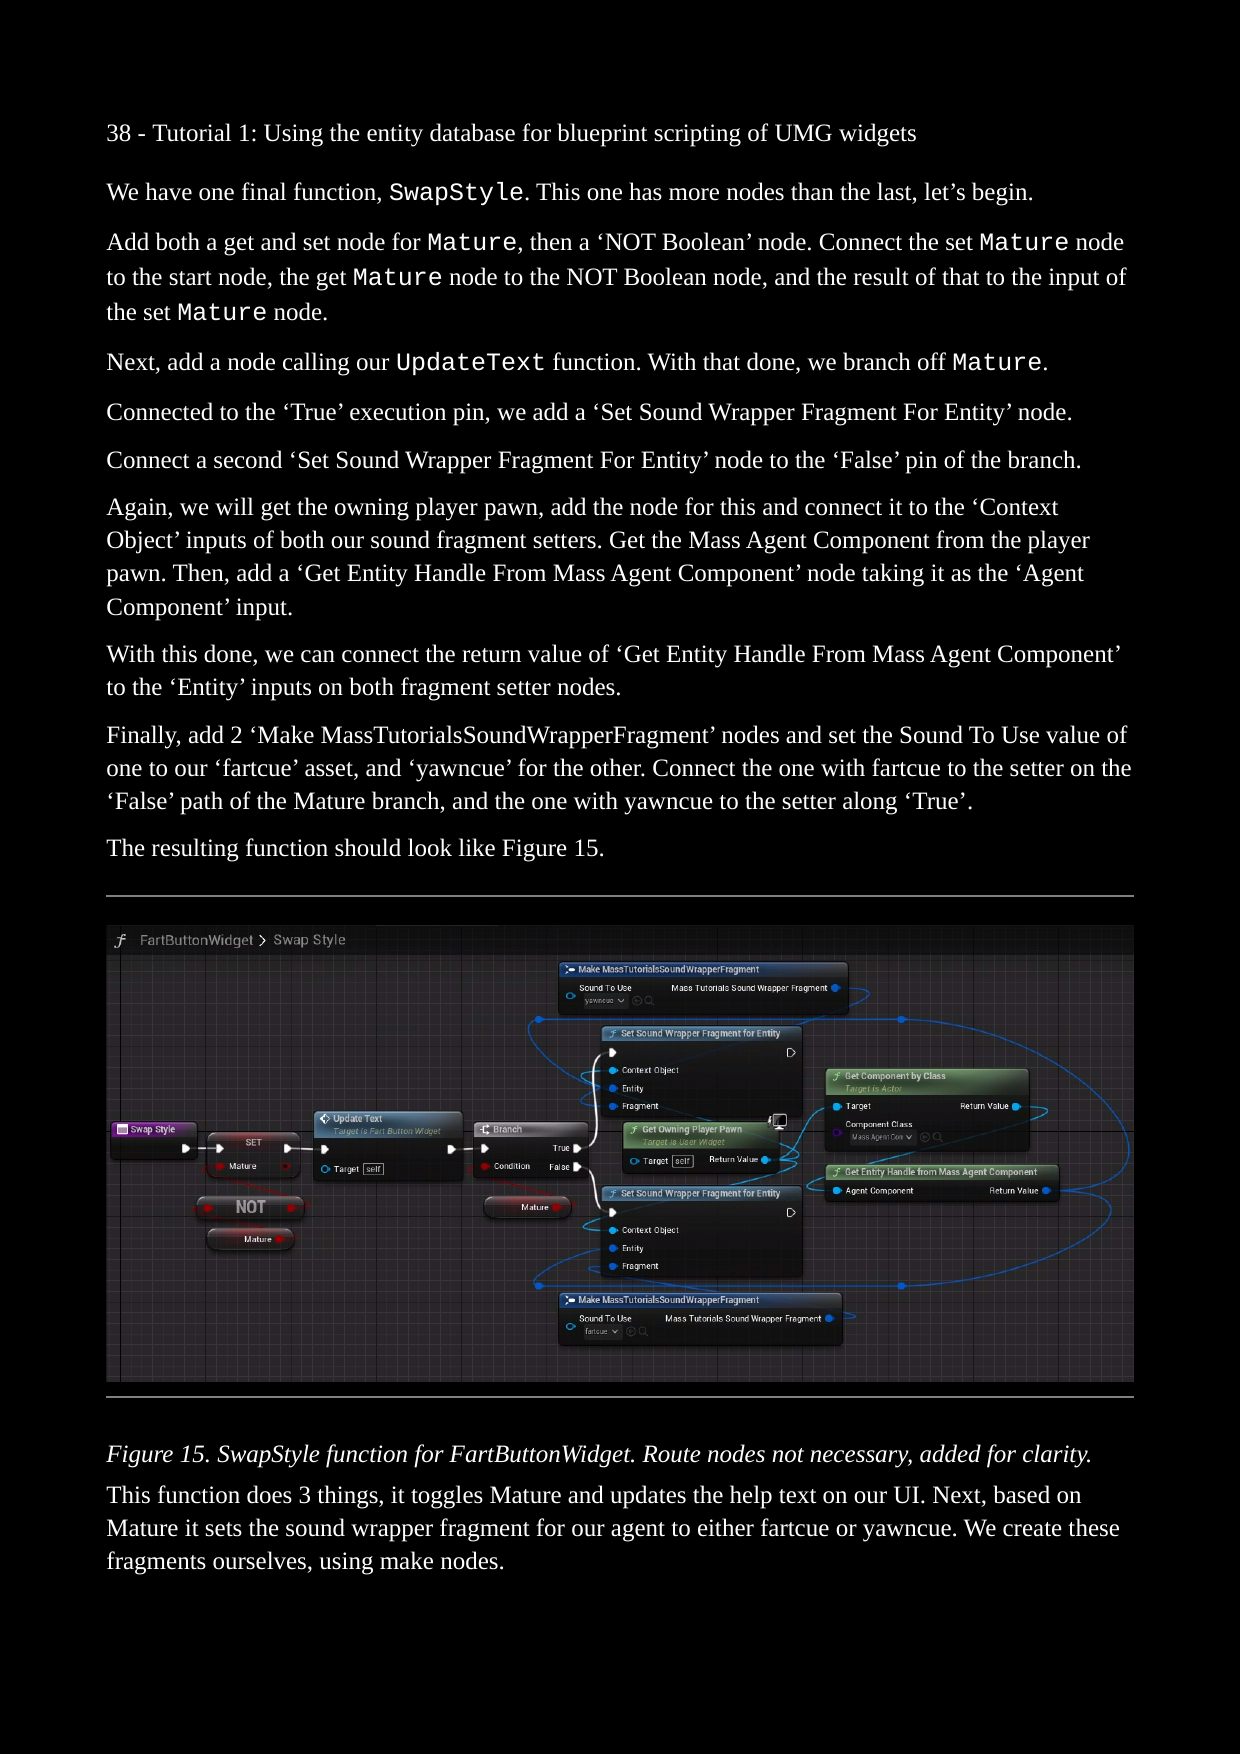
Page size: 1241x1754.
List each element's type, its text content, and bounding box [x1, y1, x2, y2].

text Next, add a node calling our UpdateText function. With that done, we branch off Mature. [106, 347, 1134, 378]
picture [106, 925, 1134, 1382]
text With this done, we can connect the return value of ‘Get Entity Handle From Mass Agent Component’ to the ‘Entity’ inputs on both fragment setter nodes. [106, 639, 1134, 701]
text Finally, add 2 ‘Make MassTutorialsSoundWrapperFragment’ nodes and set the Sound To Use value of one to our ‘fartcue’ asset, and ‘yawncue’ for the other. Connect the one with fartcue to the setter on the ‘False’ path of the Mature branch, and the one with yawncue to the setter along ‘True’. [106, 720, 1134, 814]
text Figure 15. SwapStyle function for FartButtonWidget. Route nodes not necessary, added for clarity. [106, 1439, 1134, 1467]
text Connect a second ‘Set Sound Wrapper Fragment For Entity’ node to the ‘False’ pin of the branch. [106, 445, 1134, 474]
text Add both a get and set node for Mature, then a ‘NOT Boolean’ node. Connect the set Mature node to the start node, the get Mature node to the NOT Boolean node, and the result of that to the input of the set Mature node. [106, 227, 1134, 328]
text Again, we will get the owning player pawn, add the node for this and connect it to the ‘Context Object’ inputs of both our sound fragment setters. Get the Mass Agent Component from the player pawn. Then, add a ‘Get Entity Handle From Mass Agent Component’ node taking it as the ‘Agent Component’ input. [106, 492, 1134, 620]
text Connected to the ‘True’ execution pin, we add a ‘Set Sound Wrapper Fragment For Entity’ node. [106, 397, 1134, 426]
text This function does 3 things, it toggles Mature and updates the help text on our UI. Next, based on Mature it sets the sound wrapper fragment for our agent to either fartcue or yawncue. We create these fragments ourselves, using make nodes. [106, 1480, 1134, 1575]
text The resulting function should look like Figure 15. [106, 833, 1134, 862]
text We have one final function, SwapStyle. This one has more nodes than the last, let’s begin. [106, 177, 1134, 208]
